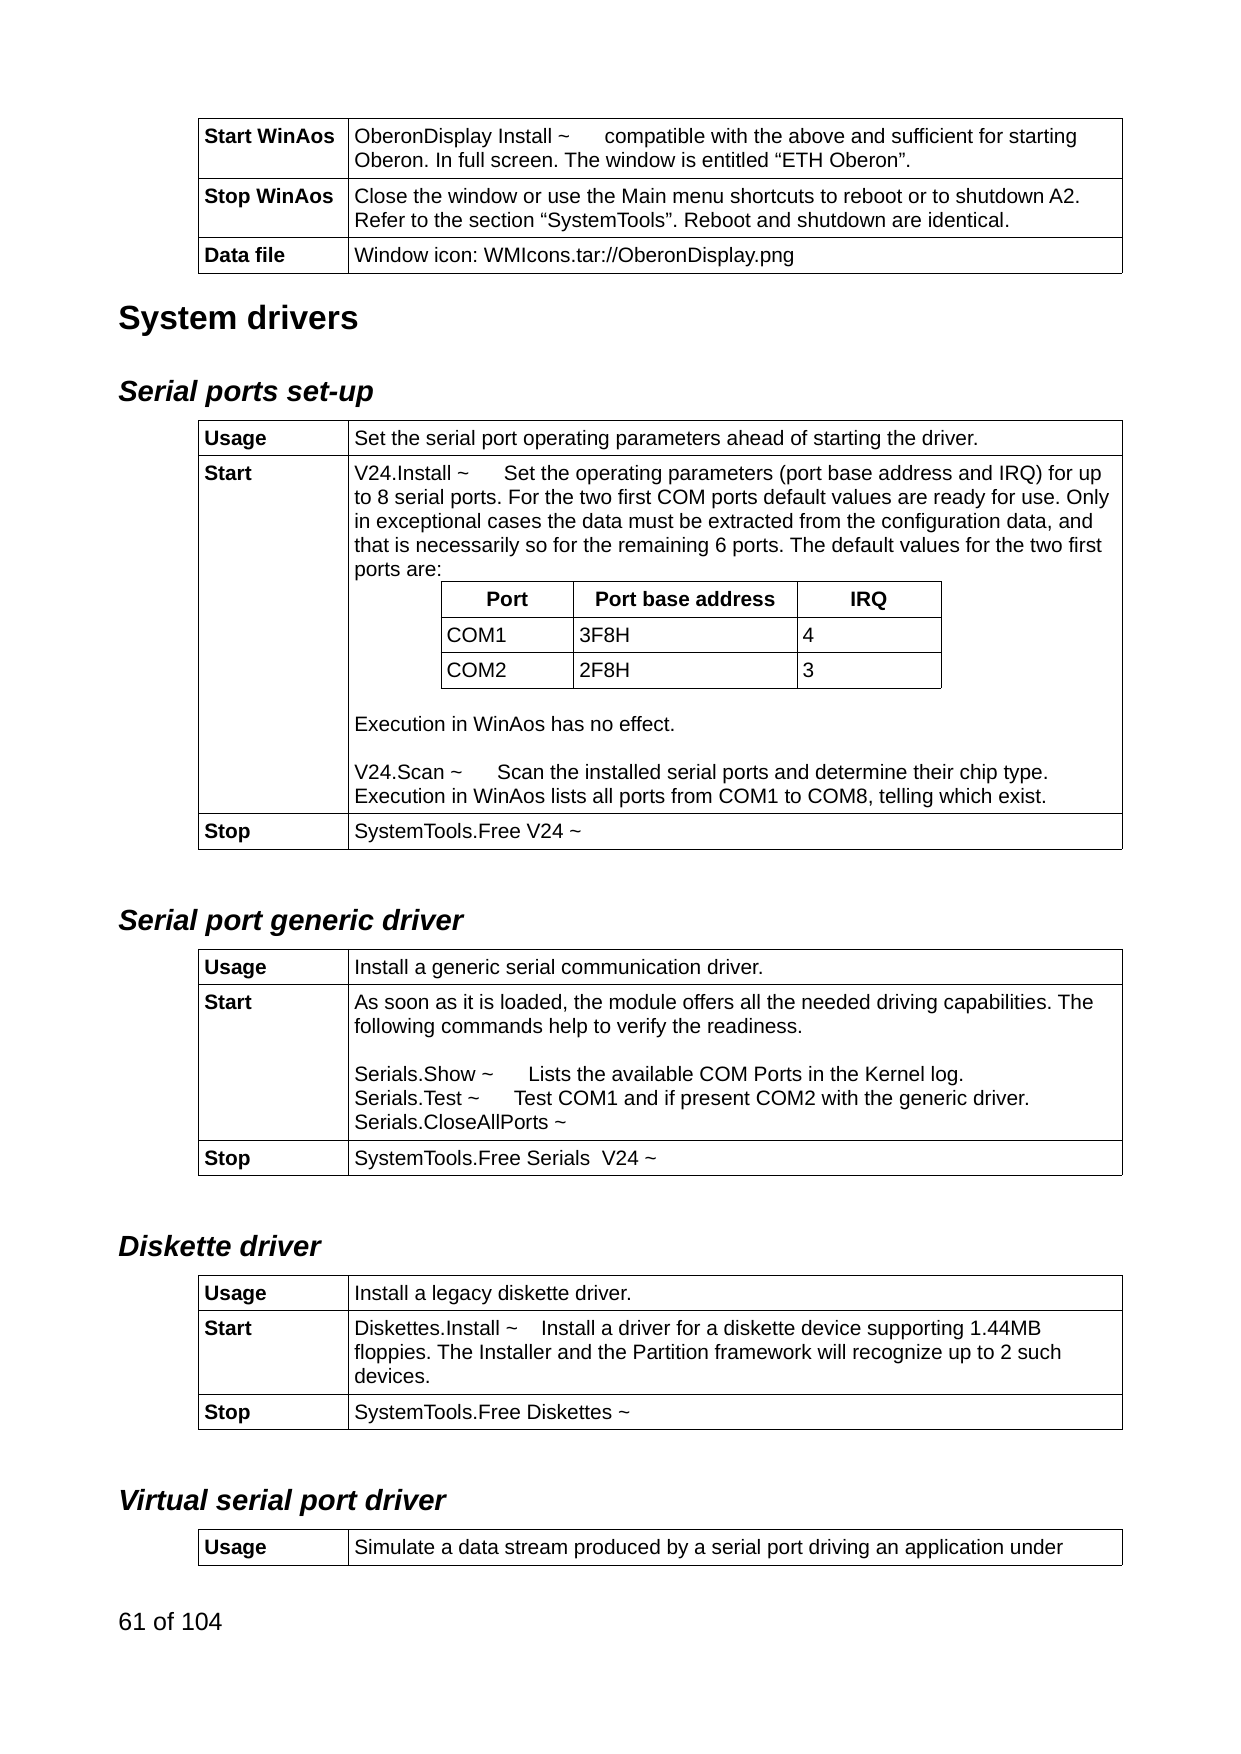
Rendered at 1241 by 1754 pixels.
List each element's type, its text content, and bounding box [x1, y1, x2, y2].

table_cell Start WinAos [199, 119, 348, 178]
table_cell 2F8H [574, 653, 797, 688]
table_header Usage [199, 1530, 348, 1565]
table_cell Diskettes.Install ~ Install a driver for a diskette device supporting 1.44MB floppies. The Installer and the Partition framework will recognize up to 2 such devices. [349, 1311, 1122, 1394]
table_cell Start [199, 456, 348, 813]
table_cell Stop WinAos [199, 179, 348, 237]
table_cell Stop [199, 814, 348, 849]
table_cell COM1 [442, 618, 573, 652]
table_cell SystemTools.Free Serials V24 ~ [349, 1141, 1122, 1175]
table_header Usage [199, 421, 348, 455]
table_cell V24.Install ~ Set the operating parameters (port base address and IRQ) for up to 8 serial ports. For the two first COM ports default values are ready for use. Only in exceptional cases the data must be extracted from the configuration data, and that is necessarily so for the remaining 6 ports. The default values for the two first ports are: Execution in WinAos has no effect. V24.Scan ~ Scan the installed serial ports and determine their chip type. Execution in WinAos lists all ports from COM1 to COM8, telling which exist. [349, 456, 1122, 813]
table_cell Start [199, 985, 348, 1139]
table_cell Stop [199, 1141, 348, 1175]
table_cell As soon as it is loaded, the module offers all the needed driving capabilities. The following commands help to verify the readiness. Serials.Show ~ Lists the available COM Ports in the Kernel log. Serials.Test ~ Test COM1 and if present COM2 with the generic driver. Serials.CloseAllPorts ~ [349, 985, 1122, 1139]
table_header Simulate a data stream produced by a serial port driving an application under [349, 1530, 1122, 1565]
subtitle Virtual serial port driver [118, 1483, 1122, 1517]
table_header Usage [199, 950, 348, 984]
table_header Usage [199, 1276, 348, 1310]
table_cell OberonDisplay Install ~ compatible with the above and sufficient for starting Oberon. In full screen. The window is entitled “ETH Oberon”. [349, 119, 1122, 178]
subtitle Diskette driver [118, 1229, 1122, 1262]
table_cell 4 [798, 618, 941, 652]
table_header Set the serial port operating parameters ahead of starting the driver. [349, 421, 1122, 455]
table_cell COM2 [442, 653, 573, 688]
table_cell Stop [199, 1395, 348, 1429]
table_cell Data file [199, 238, 348, 273]
table_cell SystemTools.Free Diskettes ~ [349, 1395, 1122, 1429]
table_header IRQ [798, 582, 941, 617]
table_header Install a generic serial communication driver. [349, 950, 1122, 984]
table_cell 3F8H [574, 618, 797, 652]
subtitle Serial port generic driver [118, 903, 1122, 936]
table_cell Start [199, 1311, 348, 1394]
table_header Port [442, 582, 573, 617]
table_cell SystemTools.Free V24 ~ [349, 814, 1122, 849]
subtitle System drivers [118, 298, 1122, 336]
table_header Port base address [574, 582, 797, 617]
subtitle Serial ports set-up [118, 374, 1122, 407]
table_header Install a legacy diskette driver. [349, 1276, 1122, 1310]
table_cell Close the window or use the Main menu shortcuts to reboot or to shutdown A2. Refer to the section “SystemTools”. Reboot and shutdown are identical. [349, 179, 1122, 237]
table_cell Window icon: WMIcons.tar://OberonDisplay.png [349, 238, 1122, 273]
table_cell 3 [798, 653, 941, 688]
